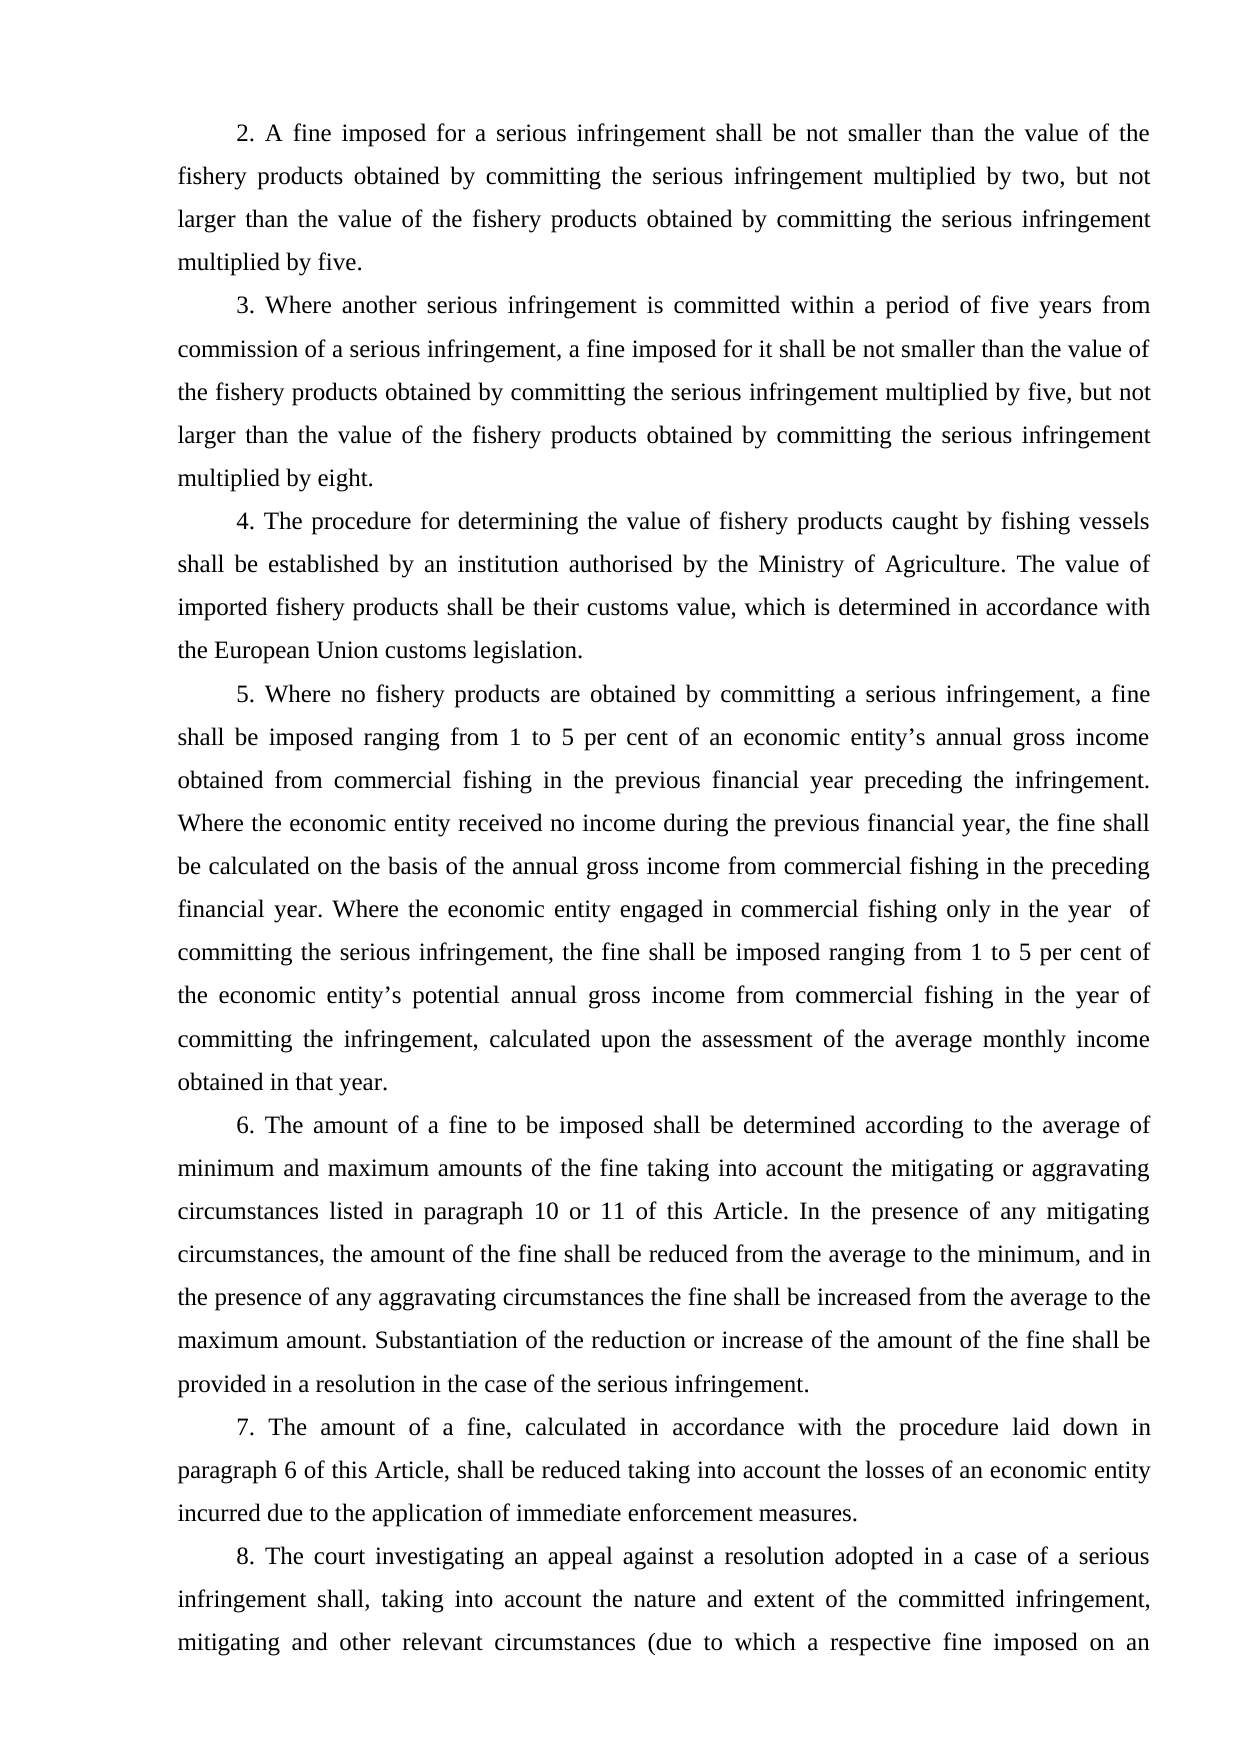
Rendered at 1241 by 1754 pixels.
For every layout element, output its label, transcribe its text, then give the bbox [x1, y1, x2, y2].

text 3. Where another serious infringement is committed within a period of five years from commission of a serious infringement, a fine imposed for it shall be not smaller than the value of the fishery products obtained by committing the serious infringement multiplied by five, but not larger than the value of the fishery products obtained by committing the serious infringement multiplied by eight. [177, 291, 1152, 492]
text 4. The procedure for determining the value of fishery products caught by fishing vessels shall be established by an institution authorised by the Ministry of Agriculture. The value of imported fishery products shall be their customs value, which is determined in accordance with the European Union customs legislation. [177, 506, 1152, 664]
text 7. The amount of a fine, calculated in accordance with the procedure laid down in paragraph 6 of this Article, shall be reduced taking into account the losses of an economic entity incurred due to the application of immediate enforcement measures. [177, 1412, 1152, 1527]
text 6. The amount of a fine to be imposed shall be determined according to the average of minimum and maximum amounts of the fine taking into account the mitigating or aggravating circumstances listed in paragraph 10 or 11 of this Article. In the presence of any mitigating circumstances, the amount of the fine shall be reduced from the average to the minimum, and in the presence of any aggravating circumstances the fine shall be increased from the average to the maximum amount. Substantiation of the reduction or increase of the amount of the fine shall be provided in a resolution in the case of the serious infringement. [177, 1110, 1152, 1397]
text 2. A fine imposed for a serious infringement shall be not smaller than the value of the fishery products obtained by committing the serious infringement multiplied by two, but not larger than the value of the fishery products obtained by committing the serious infringement multiplied by five. [177, 118, 1152, 276]
text 8. The court investigating an appeal against a resolution adopted in a case of a serious infringement shall, taking into account the nature and extent of the committed infringement, mitigating and other relevant circumstances (due to which a respective fine imposed on an [177, 1541, 1152, 1656]
text 5. Where no fishery products are obtained by committing a serious infringement, a fine shall be imposed ranging from 1 to 5 per cent of an economic entity’s annual gross income obtained from commercial fishing in the previous financial year preceding the infringement. Where the economic entity received no income during the previous financial year, the fine shall be calculated on the basis of the annual gross income from commercial fishing in the preceding financial year. Where the economic entity engaged in commercial fishing only in the year of committing the serious infringement, the fine shall be imposed ranging from 1 to 5 per cent of the economic entity’s potential annual gross income from commercial fishing in the year of committing the infringement, calculated upon the assessment of the average monthly income obtained in that year. [177, 679, 1152, 1096]
